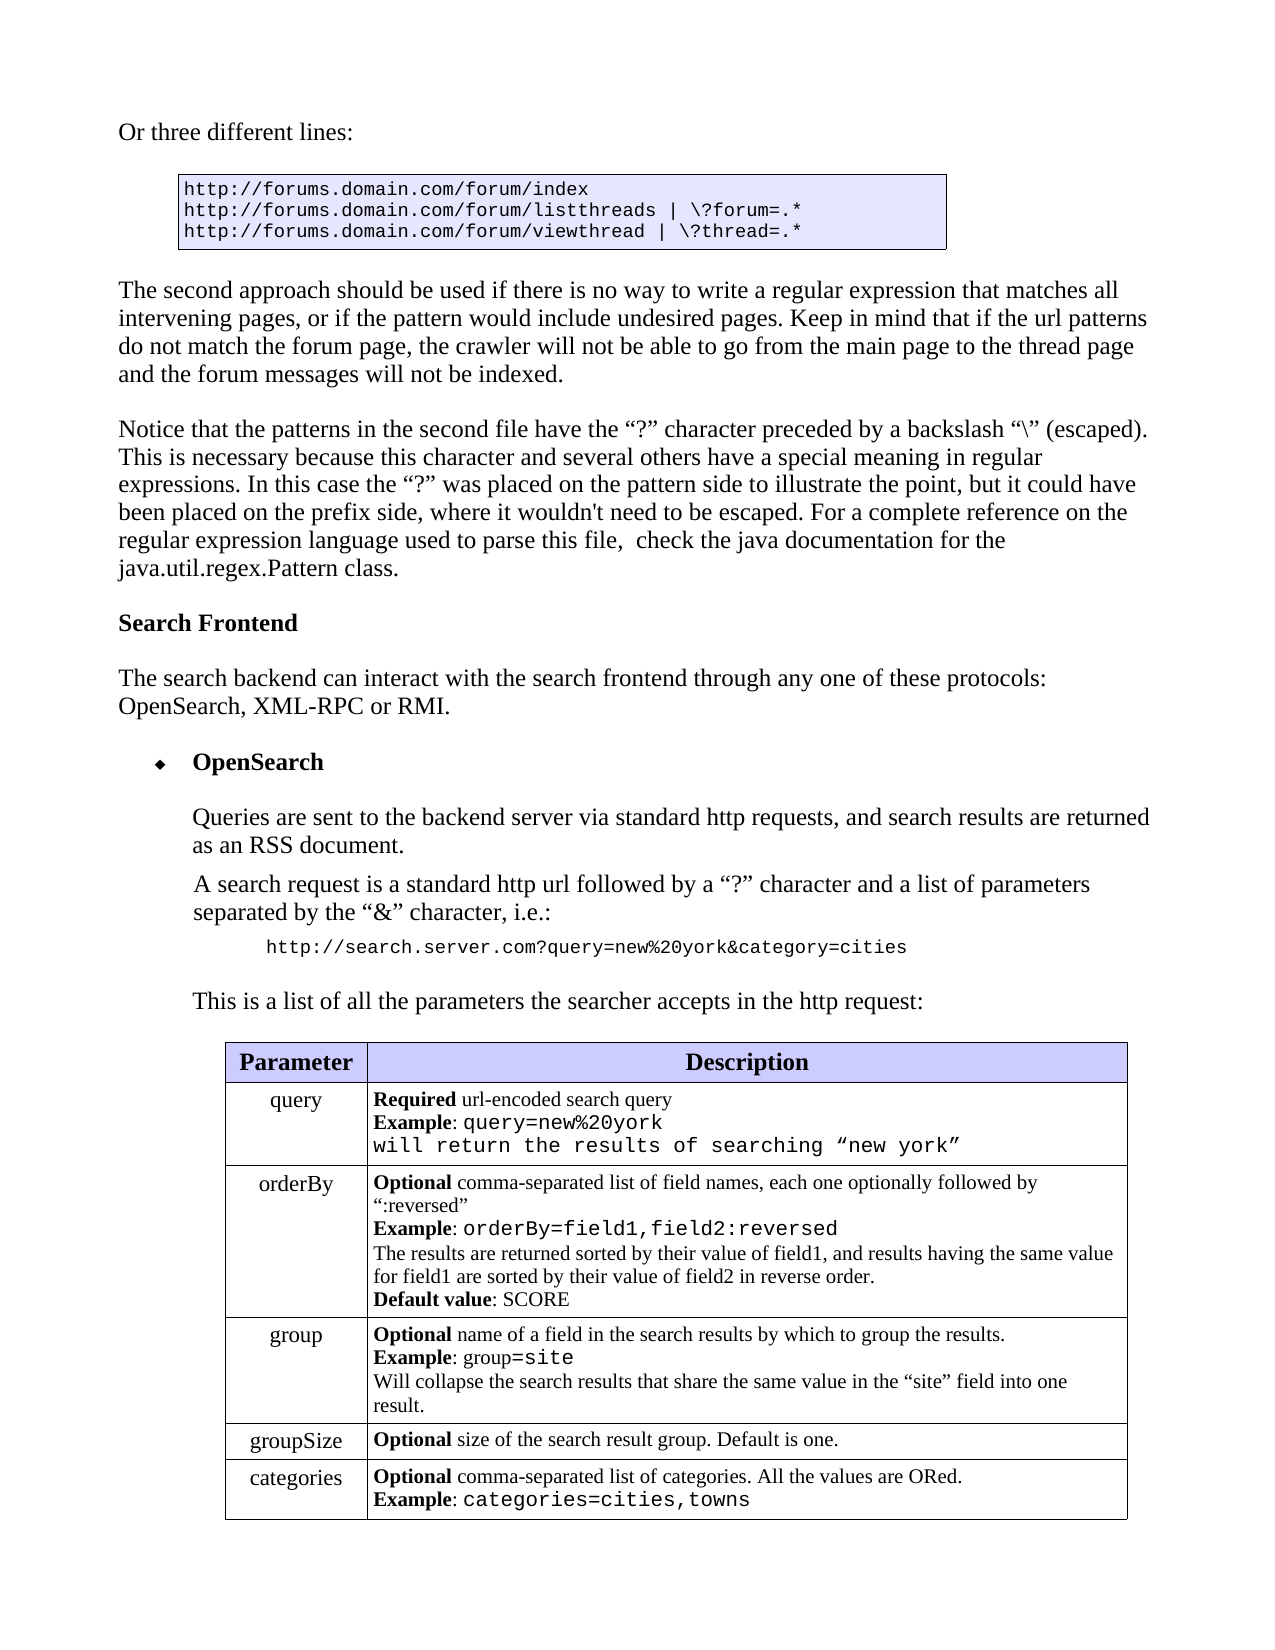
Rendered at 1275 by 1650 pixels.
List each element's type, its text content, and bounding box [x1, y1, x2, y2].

table_header Description [368, 1043, 1127, 1082]
text Or three different lines: [118, 118, 1157, 146]
table_header Parameter [226, 1043, 367, 1082]
text http://search.server.com?query=new%20york&category=cities [266, 938, 1157, 959]
table_cell Optional size of the search result group. Default is one. [368, 1424, 1127, 1459]
table_cell group [226, 1318, 367, 1422]
text Notice that the patterns in the second file have the “?” character preceded by a backslash “\” (escaped). This is necessary because this character and several others have a special meaning in regular expressions. In this case the “?” was placed on the pattern side to illustrate the point, but it could have been placed on the prefix side, where it wouldn't need to be escaped. For a complete reference on the regular expression language used to parse this file, check the java documentation for the java.util.regex.Pattern class. [118, 415, 1157, 581]
table_cell Optional comma-separated list of categories. All the values are ORed. Example: categories=cities,towns [368, 1460, 1127, 1519]
text The search backend can interact with the search frontend through any one of these protocols: OpenSearch, XML-RPC or RMI. [118, 664, 1157, 720]
text The second approach should be used if there is no way to write a regular expression that matches all intervening pages, or if the pattern would include undesired pages. Keep in mind that if the url patterns do not match the forum page, the crawler will not be able to go from the main page to the thread page and the forum messages will not be indexed. [118, 277, 1157, 387]
list OpenSearch [154, 748, 1157, 775]
table_cell query [226, 1083, 367, 1165]
text Search Frontend [118, 609, 1157, 637]
table_cell Required url-encoded search query Example: query=new%20york will return the results of searching “new york” [368, 1083, 1127, 1165]
table_cell Optional comma-separated list of field names, each one optionally followed by “:reversed” Example: orderBy=field1,field2:reversed The results are returned sorted by their value of field1, and results having the same value for field1 are sorted by their value of field2 in reverse order. Default value: SCORE [368, 1166, 1127, 1317]
table_cell categories [226, 1460, 367, 1519]
text Queries are sent to the backend server via standard http requests, and search results are returned as an RSS document. [192, 803, 1157, 858]
table_header http://forums.domain.com/forum/index http://forums.domain.com/forum/listthreads | \?forum=.* http://forums.domain.com/forum/viewthread | \?thread=.* [179, 175, 946, 249]
list A search request is a standard http url followed by a “?” character and a list of parameters separated by the “&” character, i.e.: [156, 871, 1157, 926]
text This is a list of all the parameters the searcher accepts in the http request: [192, 987, 1157, 1014]
table_cell groupSize [226, 1424, 367, 1459]
table_cell orderBy [226, 1166, 367, 1317]
table_cell Optional name of a field in the search results by which to group the results. Example: group=site Will collapse the search results that share the same value in the “site” field into one result. [368, 1318, 1127, 1422]
